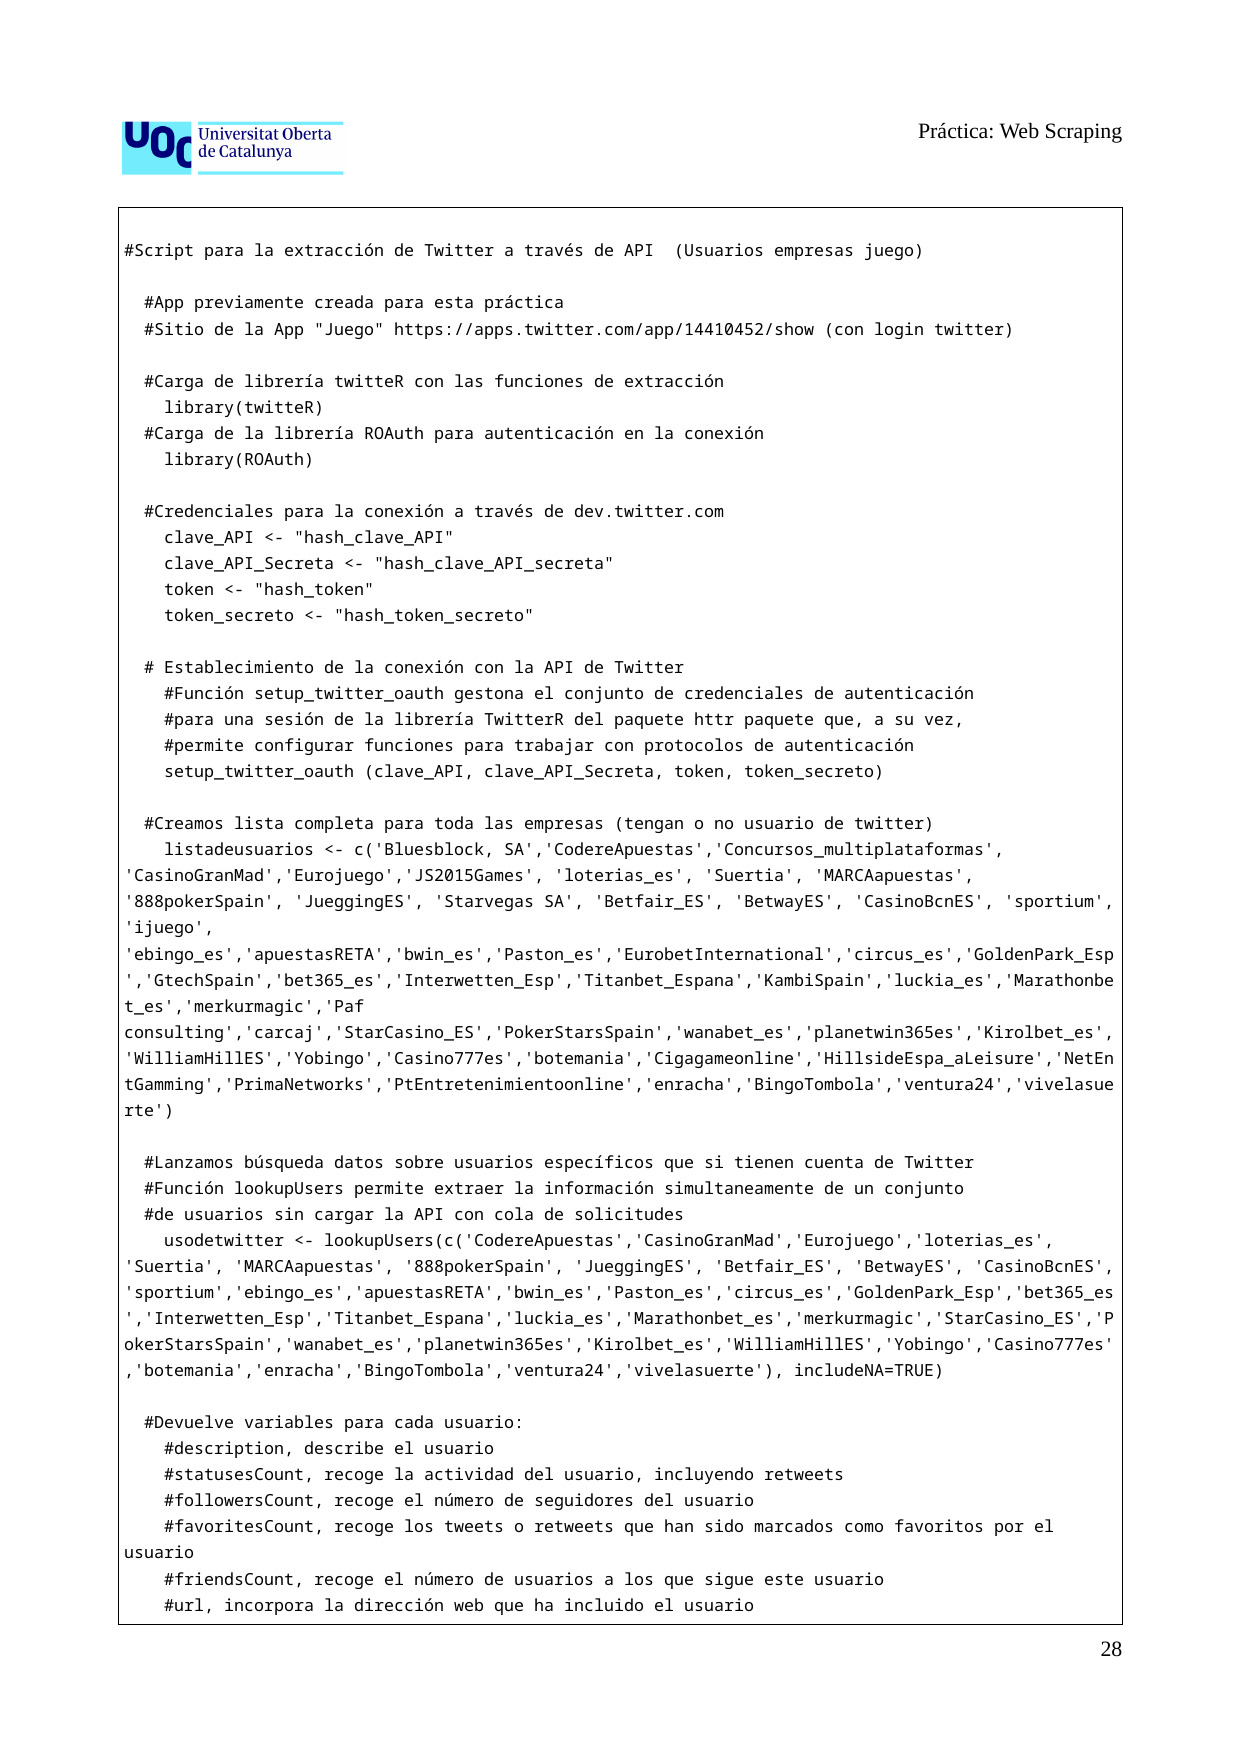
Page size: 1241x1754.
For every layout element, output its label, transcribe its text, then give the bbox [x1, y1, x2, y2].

table_header ---------------------- #Script para la extracción de Twitter a través de API (Usuarios empresas juego) #App previamente creada para esta práctica #Sitio de la App "Juego" https://apps.twitter.com/app/14410452/show (con login twitter) #Carga de librería twitteR con las funciones de extracción library(twitteR) #Carga de la librería ROAuth para autenticación en la conexión library(ROAuth) #Credenciales para la conexión a través de dev.twitter.com clave_API <- "hash_clave_API" clave_API_Secreta <- "hash_clave_API_secreta" token <- "hash_token" token_secreto <- "hash_token_secreto" # Establecimiento de la conexión con la API de Twitter #Función setup_twitter_oauth gestona el conjunto de credenciales de autenticación #para una sesión de la librería TwitterR del paquete httr paquete que, a su vez, #permite configurar funciones para trabajar con protocolos de autenticación setup_twitter_oauth (clave_API, clave_API_Secreta, token, token_secreto) #Creamos lista completa para toda las empresas (tengan o no usuario de twitter) listadeusuarios <- c('Bluesblock, SA','CodereApuestas','Concursos_multiplataformas', 'CasinoGranMad','Eurojuego','JS2015Games', 'loterias_es', 'Suertia', 'MARCAapuestas', '888pokerSpain', 'JueggingES', 'Starvegas SA', 'Betfair_ES', 'BetwayES', 'CasinoBcnES', 'sportium', 'ijuego', 'ebingo_es','apuestasRETA','bwin_es','Paston_es','EurobetInternational','circus_es','GoldenPark_Esp','GtechSpain','bet365_es','Interwetten_Esp','Titanbet_Espana','KambiSpain','luckia_es','Marathonbet_es','merkurmagic','Paf consulting','carcaj','StarCasino_ES','PokerStarsSpain','wanabet_es','planetwin365es','Kirolbet_es','WilliamHillES','Yobingo','Casino777es','botemania','Cigagameonline','HillsideEspa_aLeisure','NetEntGamming','PrimaNetworks','PtEntretenimientoonline','enracha','BingoTombola','ventura24','vivelasuerte') #Lanzamos búsqueda datos sobre usuarios específicos que si tienen cuenta de Twitter #Función lookupUsers permite extraer la información simultaneamente de un conjunto #de usuarios sin cargar la API con cola de solicitudes usodetwitter <- lookupUsers(c('CodereApuestas','CasinoGranMad','Eurojuego','loterias_es', 'Suertia', 'MARCAapuestas', '888pokerSpain', 'JueggingES', 'Betfair_ES', 'BetwayES', 'CasinoBcnES', 'sportium','ebingo_es','apuestasRETA','bwin_es','Paston_es','circus_es','GoldenPark_Esp','bet365_es','Interwetten_Esp','Titanbet_Espana','luckia_es','Marathonbet_es','merkurmagic','StarCasino_ES','PokerStarsSpain','wanabet_es','planetwin365es','Kirolbet_es','WilliamHillES','Yobingo','Casino777es','botemania','enracha','BingoTombola','ventura24','vivelasuerte'), includeNA=TRUE) #Devuelve variables para cada usuario: #description, describe el usuario #statusesCount, recoge la actividad del usuario, incluyendo retweets #followersCount, recoge el número de seguidores del usuario #favoritesCount, recoge los tweets o retweets que han sido marcados como favoritos por el usuario #friendsCount, recoge el número de usuarios a los que sigue este usuario #url, incorpora la dirección web que ha incluido el usuario [119, 208, 1122, 1624]
